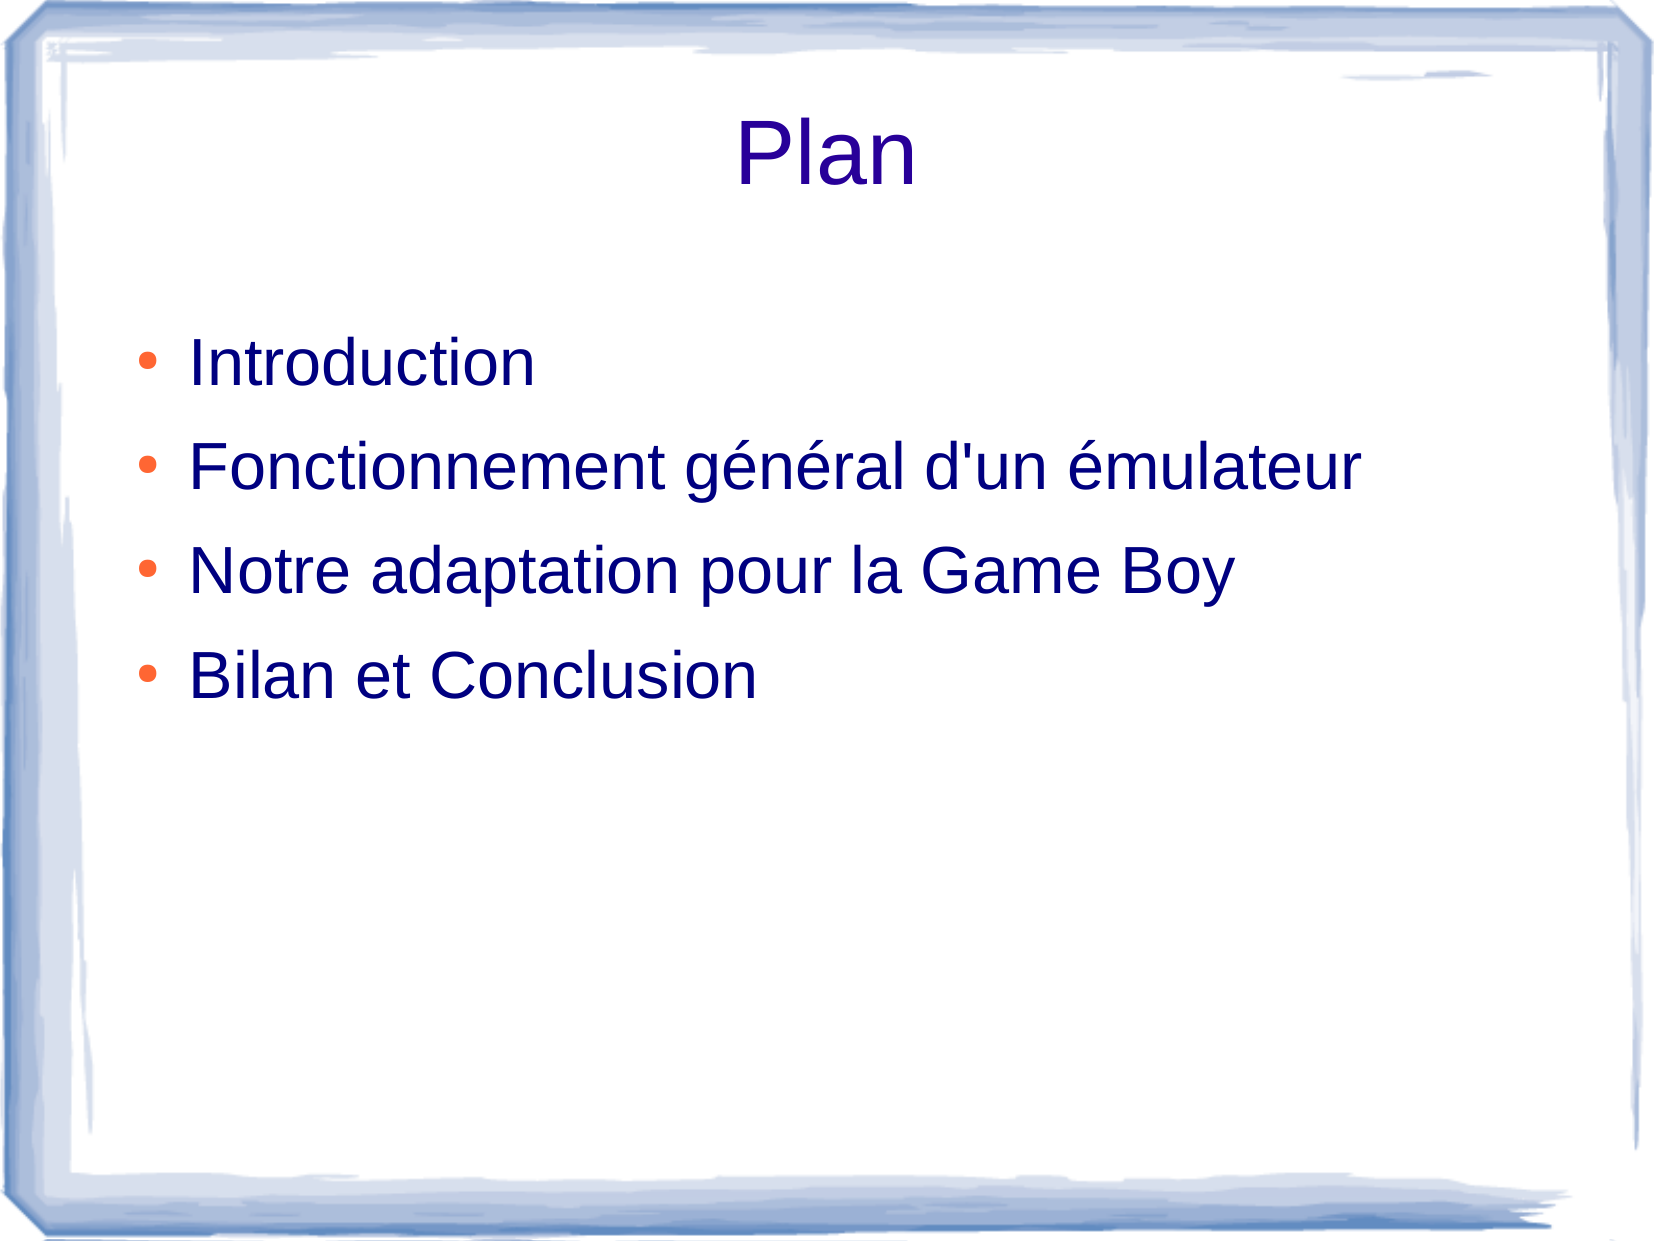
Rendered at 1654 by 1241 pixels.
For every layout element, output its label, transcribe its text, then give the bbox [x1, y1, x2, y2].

title Plan [82, 49, 1571, 257]
list Introduction Fonctionnement général d'un émulateur Notre adaptation pour la Game Boy Bilan et Conclusion [118, 324, 1571, 1045]
picture [0, 0, 1654, 1241]
